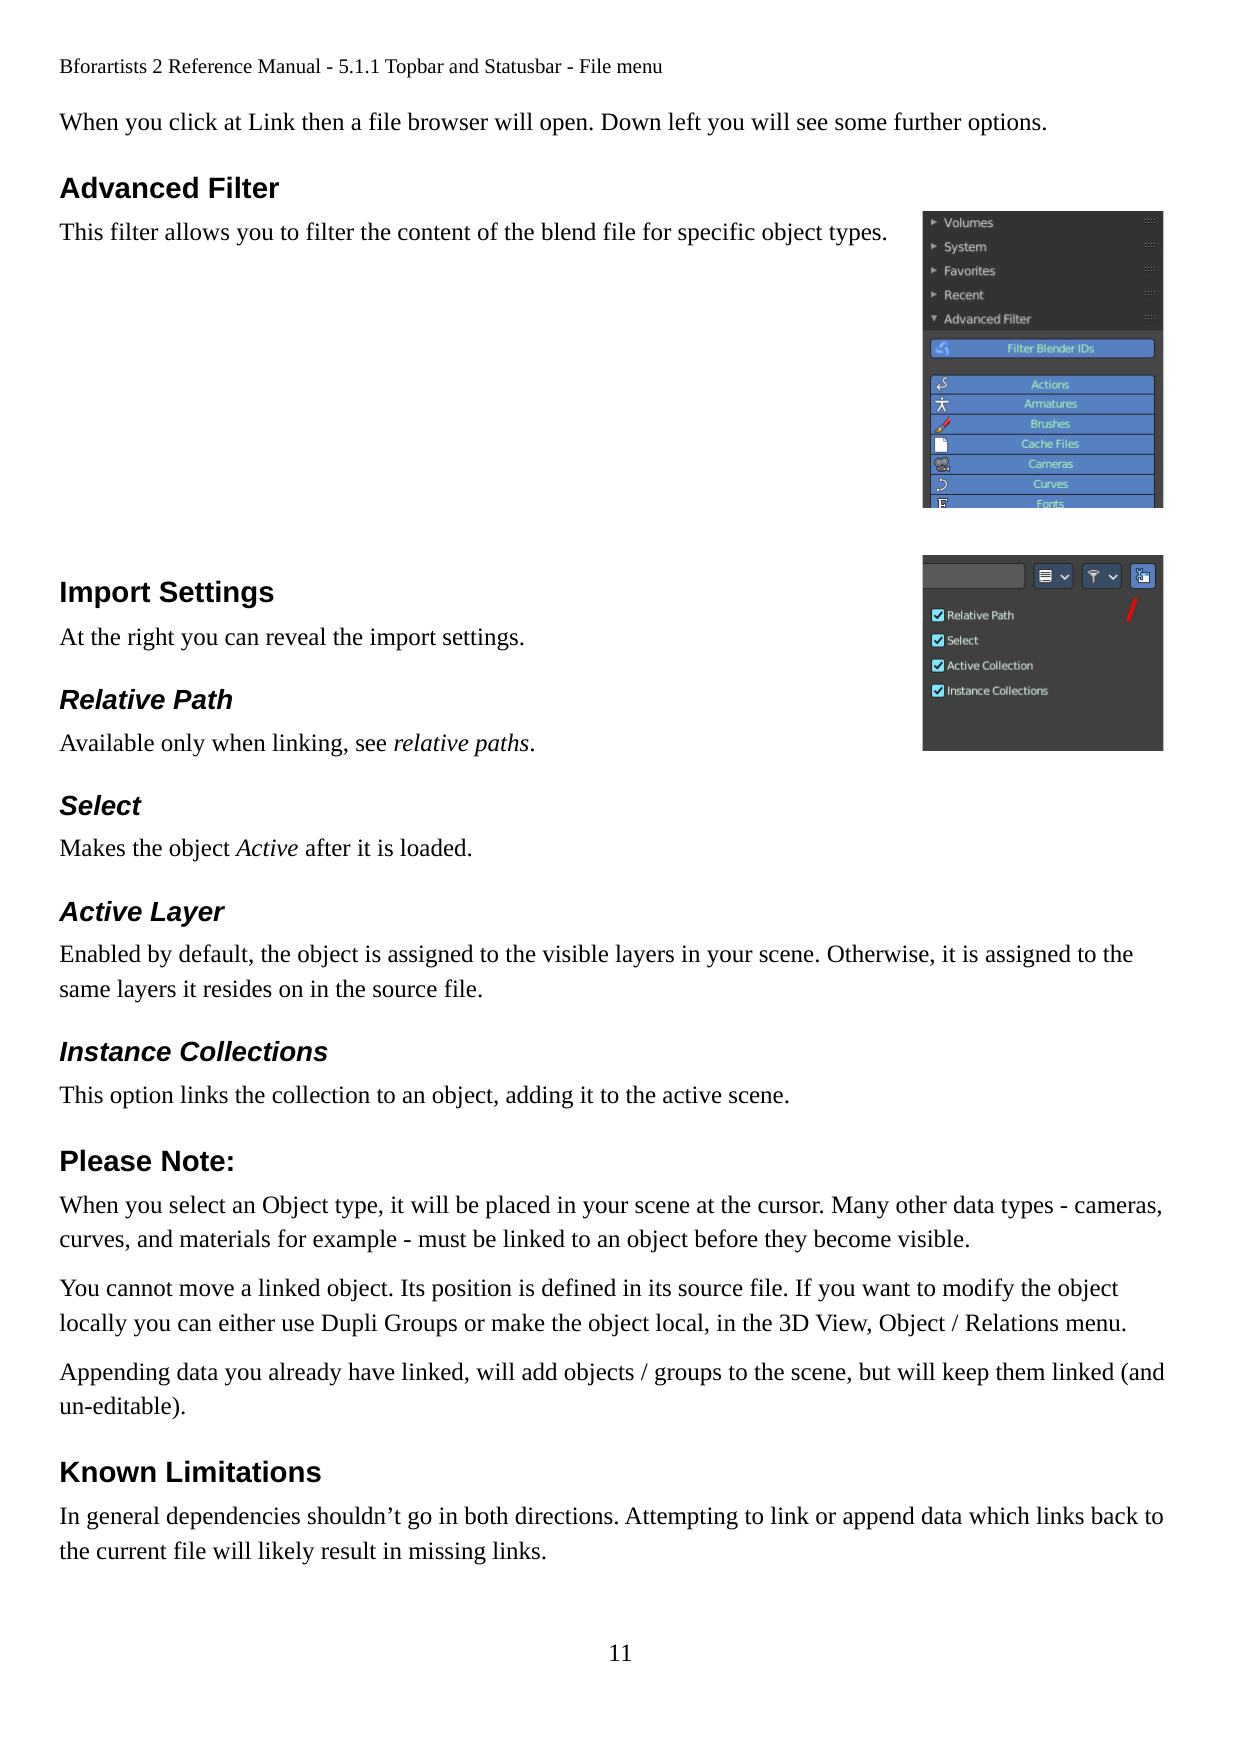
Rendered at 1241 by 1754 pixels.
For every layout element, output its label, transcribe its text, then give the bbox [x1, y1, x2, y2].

subtitle Relative Path [59, 683, 922, 715]
text This filter allows you to filter the content of the blend file for specific object types. [59, 217, 922, 246]
text In general dependencies shouldn’t go in both directions. Attempting to link or append data which links back to the current file will likely result in missing links. [59, 1501, 1181, 1564]
subtitle [1164, 683, 1181, 715]
text Enabled by default, the object is assigned to the visible layers in your scene. Otherwise, it is assigned to the same layers it resides on in the source file. [59, 939, 1181, 1003]
subtitle [1164, 575, 1181, 609]
text At the right you can reveal the import settings. [59, 622, 922, 650]
picture [922, 211, 1164, 508]
text Makes the object Active after it is loaded. [59, 833, 1181, 862]
text When you click at Link then a file browser will open. Down left you will see some further options. [59, 107, 1181, 136]
subtitle Instance Collections [59, 1036, 1181, 1067]
subtitle Known Limitations [59, 1455, 1181, 1489]
subtitle Advanced Filter [59, 171, 1181, 205]
text This option links the collection to an object, adding it to the active scene. [59, 1080, 1181, 1109]
subtitle Select [59, 789, 1181, 821]
subtitle Import Settings [59, 575, 922, 609]
text When you select an Object type, it will be placed in your scene at the cursor. Many other data types - cameras, curves, and materials for example - must be linked to an object before they become visible. [59, 1190, 1181, 1253]
text You cannot move a linked object. Its position is defined in its source file. If you want to modify the object locally you can either use Dupli Groups or make the object local, in the 3D View, Object / Relations menu. [59, 1273, 1181, 1337]
text Available only when linking, see relative paths. [59, 728, 1181, 756]
subtitle Please Note: [59, 1143, 1181, 1177]
picture [922, 555, 1164, 751]
text Appending data you already have linked, will add objects / groups to the scene, but will keep them linked (and un-editable). [59, 1357, 1181, 1420]
subtitle Active Layer [59, 895, 1181, 927]
